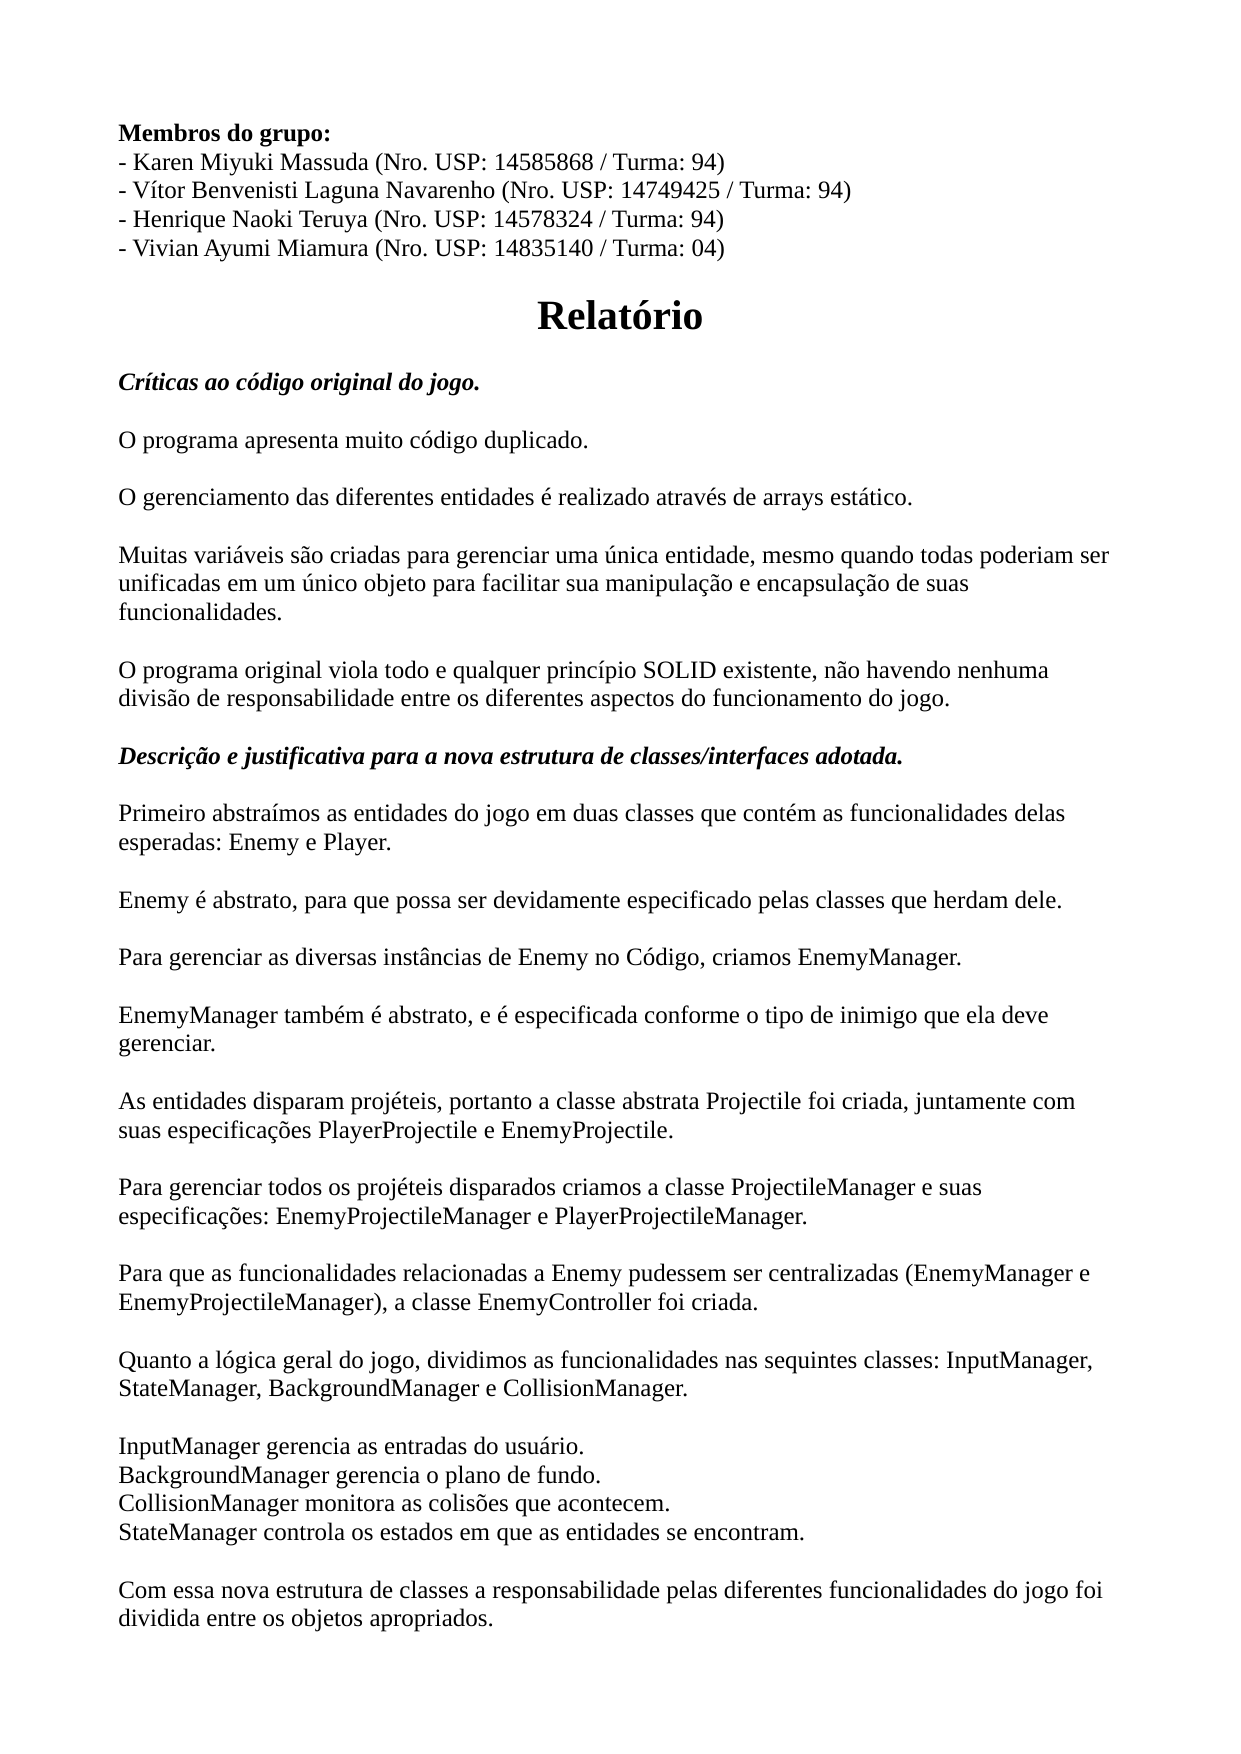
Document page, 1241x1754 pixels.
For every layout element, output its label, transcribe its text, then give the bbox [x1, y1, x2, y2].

text O programa original viola todo e qualquer princípio SOLID existente, não havendo nenhuma divisão de responsabilidade entre os diferentes aspectos do funcionamento do jogo. [118, 655, 1122, 712]
text Enemy é abstrato, para que possa ser devidamente especificado pelas classes que herdam dele. [118, 885, 1122, 913]
text O gerenciamento das diferentes entidades é realizado através de arrays estático. [118, 482, 1122, 511]
text - Henrique Naoki Teruya (Nro. USP: 14578324 / Turma: 94) [118, 204, 1122, 233]
text CollisionManager monitora as colisões que acontecem. [118, 1488, 1122, 1517]
text InputManager gerencia as entradas do usuário. [118, 1431, 1122, 1460]
text As entidades disparam projéteis, portanto a classe abstrata Projectile foi criada, juntamente com suas especificações PlayerProjectile e EnemyProjectile. [118, 1086, 1122, 1143]
text Críticas ao código original do jogo. [118, 367, 1122, 396]
text - Karen Miyuki Massuda (Nro. USP: 14585868 / Turma: 94) [118, 147, 1122, 176]
text - Vivian Ayumi Miamura (Nro. USP: 14835140 / Turma: 04) [118, 233, 1122, 262]
text Com essa nova estrutura de classes a responsabilidade pelas diferentes funcionalidades do jogo foi dividida entre os objetos apropriados. [118, 1575, 1122, 1632]
text Para gerenciar todos os projéteis disparados criamos a classe ProjectileManager e suas especificações: EnemyProjectileManager e PlayerProjectileManager. [118, 1172, 1122, 1230]
text Quanto a lógica geral do jogo, dividimos as funcionalidades nas sequintes classes: InputManager, StateManager, BackgroundManager e CollisionManager. [118, 1345, 1122, 1402]
text Para que as funcionalidades relacionadas a Enemy pudessem ser centralizadas (EnemyManager e EnemyProjectileManager), a classe EnemyController foi criada. [118, 1258, 1122, 1316]
text Relatório [118, 291, 1122, 338]
text EnemyManager também é abstrato, e é especificada conforme o tipo de inimigo que ela deve gerenciar. [118, 1000, 1122, 1057]
text Muitas variáveis são criadas para gerenciar uma única entidade, mesmo quando todas poderiam ser unificadas em um único objeto para facilitar sua manipulação e encapsulação de suas funcionalidades. [118, 540, 1122, 626]
text Membros do grupo: [118, 118, 1122, 147]
text StateManager controla os estados em que as entidades se encontram. [118, 1517, 1122, 1546]
text BackgroundManager gerencia o plano de fundo. [118, 1460, 1122, 1488]
text O programa apresenta muito código duplicado. [118, 425, 1122, 453]
text Primeiro abstraímos as entidades do jogo em duas classes que contém as funcionalidades delas esperadas: Enemy e Player. [118, 798, 1122, 856]
text Para gerenciar as diversas instâncias de Enemy no Código, criamos EnemyManager. [118, 942, 1122, 971]
text - Vítor Benvenisti Laguna Navarenho (Nro. USP: 14749425 / Turma: 94) [118, 176, 1122, 204]
text Descrição e justificativa para a nova estrutura de classes/interfaces adotada. [118, 741, 1122, 770]
